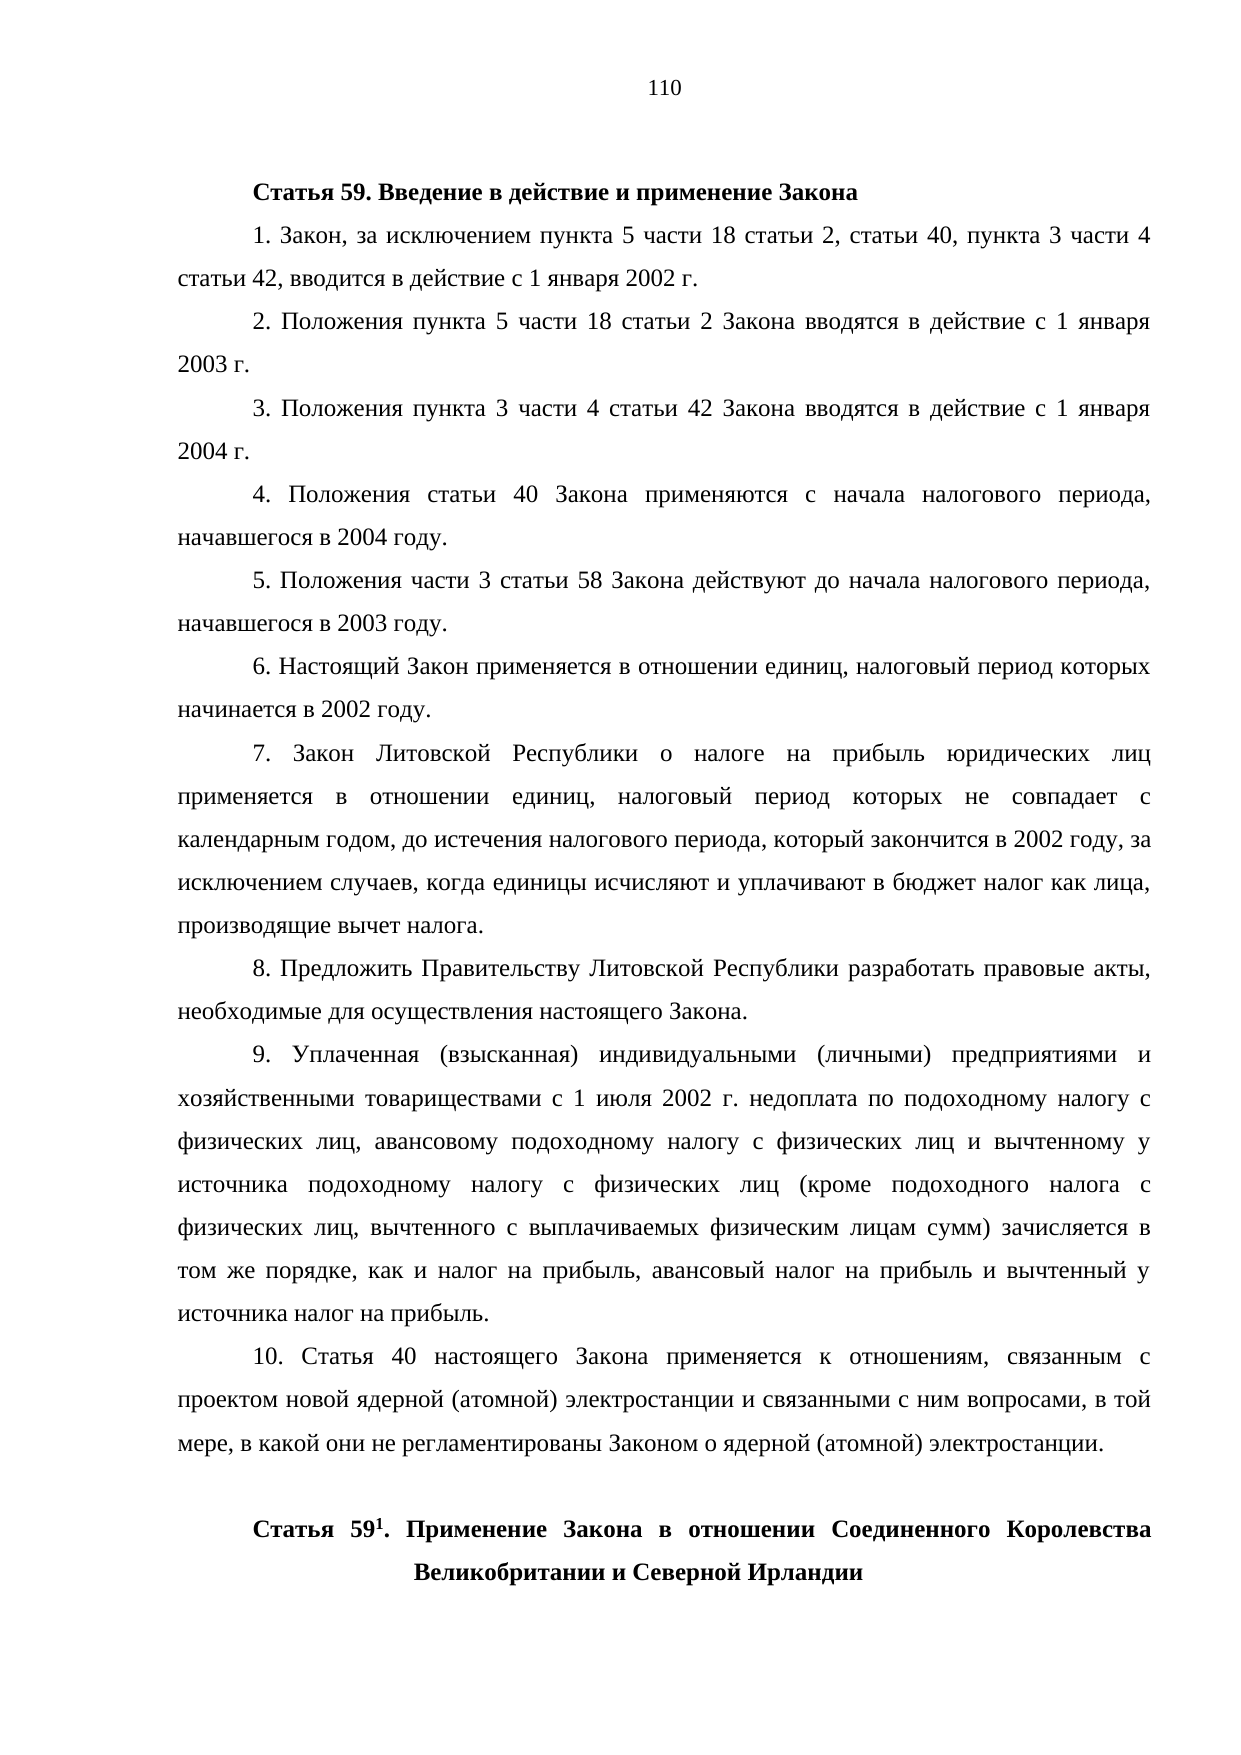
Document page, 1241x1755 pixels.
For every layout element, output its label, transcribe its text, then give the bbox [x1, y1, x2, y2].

text 6. Настоящий Закон применяется в отношении единиц, налоговый период которых начинается в 2002 году. [177, 651, 1152, 723]
text Статья 591. Применение Закона в отношении Соединенного Королевства Великобритании и Северной Ирландии [252, 1514, 1152, 1586]
text 7. Закон Литовской Республики о налоге на прибыль юридических лиц применяется в отношении единиц, налоговый период которых не совпадает с календарным годом, до истечения налогового периода, который закончится в 2002 году, за исключением случаев, когда единицы исчисляют и уплачивают в бюджет налог как лица, производящие вычет налога. [177, 738, 1152, 939]
text 4. Положения статьи 40 Закона применяются с начала налогового периода, начавшегося в 2004 году. [177, 479, 1152, 551]
text 2. Положения пункта 5 части 18 статьи 2 Закона вводятся в действие с 1 января 2003 г. [177, 306, 1152, 378]
text Статья 59. Введение в действие и применение Закона [177, 177, 1152, 206]
text 5. Положения части 3 статьи 58 Закона действуют до начала налогового периода, начавшегося в 2003 году. [177, 565, 1152, 637]
text 9. Уплаченная (взысканная) индивидуальными (личными) предприятиями и хозяйственными товариществами с 1 июля 2002 г. недоплата по подоходному налогу с физических лиц, авансовому подоходному налогу с физических лиц и вычтенному у источника подоходному налогу с физических лиц (кроме подоходного налога с физических лиц, вычтенного с выплачиваемых физическим лицам сумм) зачисляется в том же порядке, как и налог на прибыль, авансовый налог на прибыль и вычтенный у источника налог на прибыль. [177, 1039, 1152, 1327]
text 1. Закон, за исключением пункта 5 части 18 статьи 2, статьи 40, пункта 3 части 4 статьи 42, вводится в действие с 1 января 2002 г. [177, 220, 1152, 292]
text 3. Положения пункта 3 части 4 статьи 42 Закона вводятся в действие с 1 января 2004 г. [177, 393, 1152, 464]
text 10. Статья 40 настоящего Закона применяется к отношениям, связанным с проектом новой ядерной (атомной) электростанции и связанными с ним вопросами, в той мере, в какой они не регламентированы Законом о ядерной (атомной) электростанции. [177, 1341, 1152, 1456]
text 8. Предложить Правительству Литовской Республики разработать правовые акты, необходимые для осуществления настоящего Закона. [177, 953, 1152, 1025]
